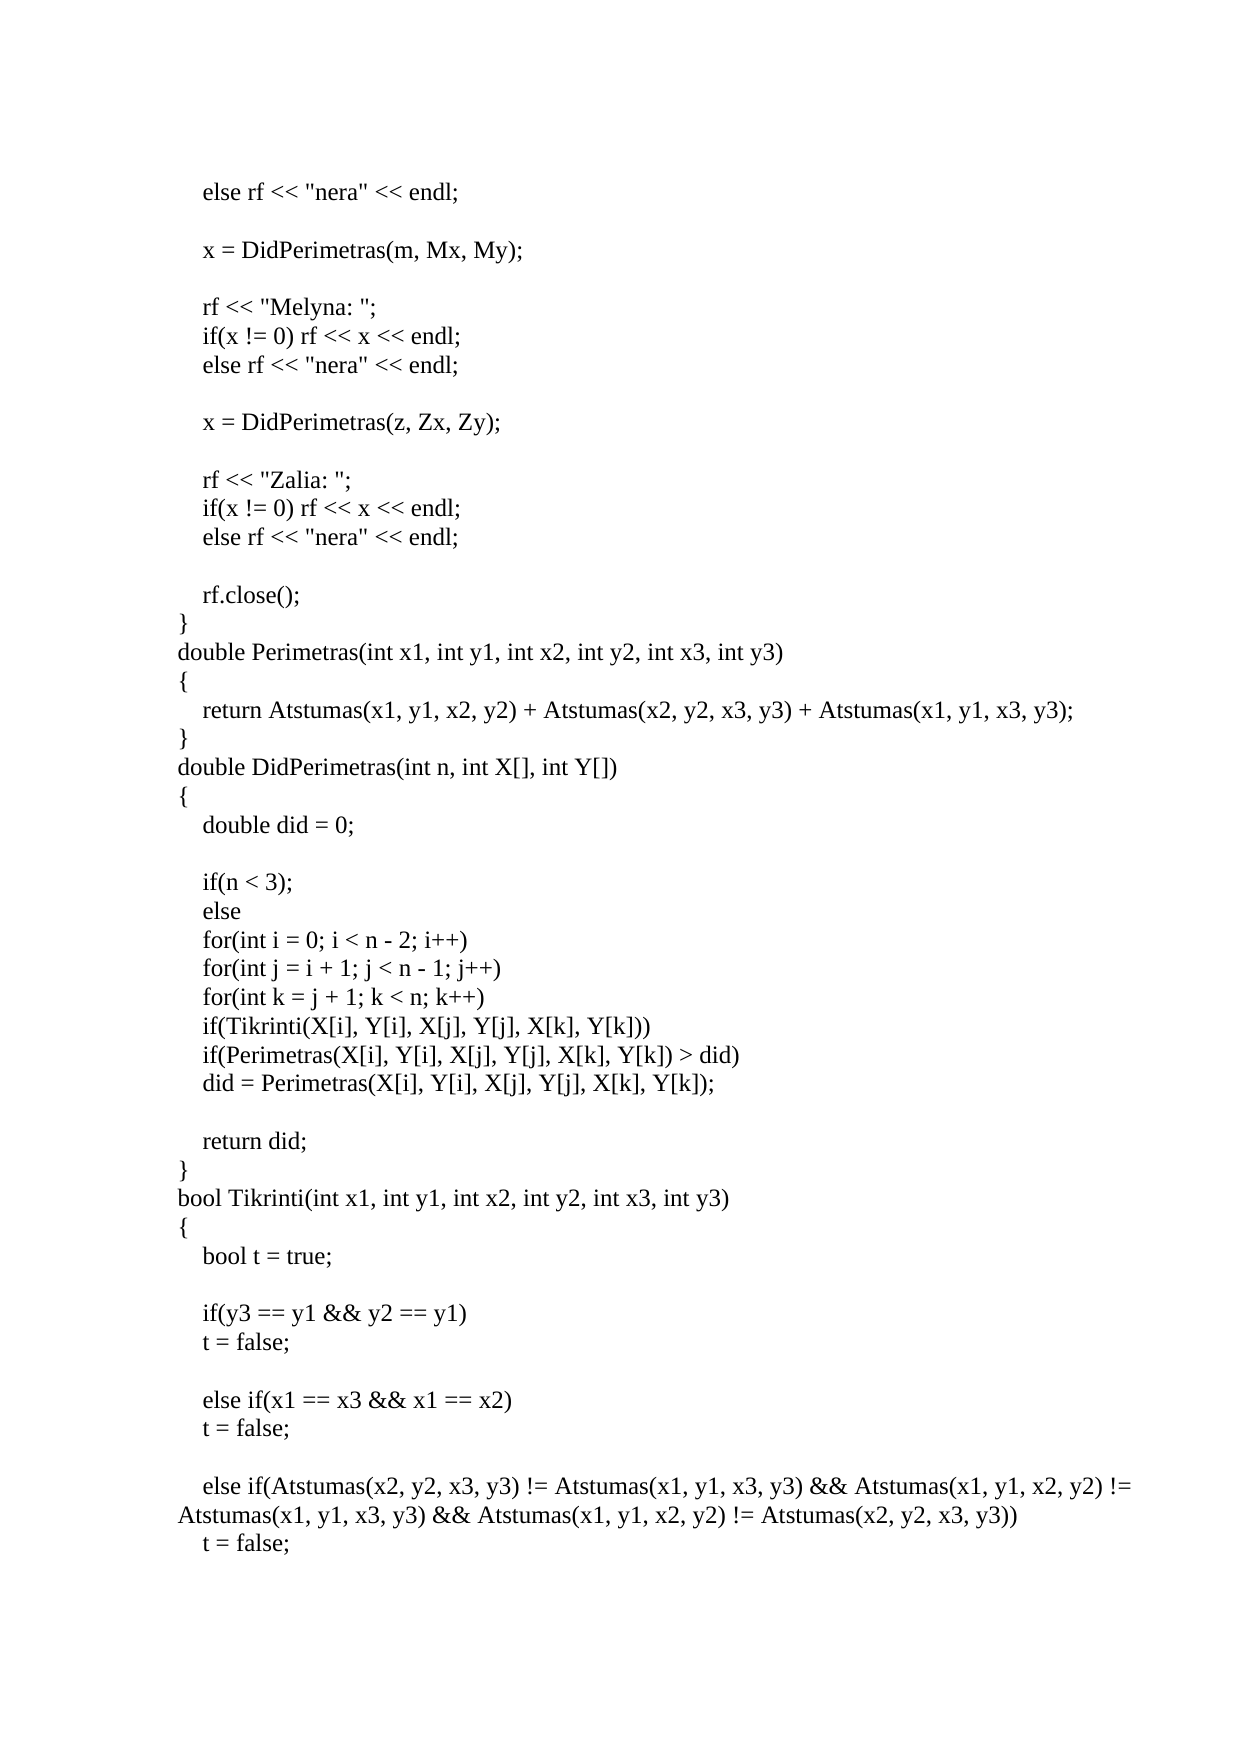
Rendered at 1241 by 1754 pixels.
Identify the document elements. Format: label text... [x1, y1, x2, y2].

text did = Perimetras(X[i], Y[i], X[j], Y[j], X[k], Y[k]); [177, 1068, 1181, 1097]
text bool Tikrinti(int x1, int y1, int x2, int y2, int x3, int y3) [177, 1183, 1181, 1212]
text if(y3 == y1 && y2 == y1) [177, 1298, 1181, 1327]
text rf.close(); [177, 580, 1181, 608]
text if(x != 0) rf << x << endl; [177, 493, 1181, 522]
text double did = 0; [177, 810, 1181, 838]
text { [177, 1212, 1181, 1241]
text t = false; [177, 1528, 1181, 1557]
text { [177, 781, 1181, 810]
text } [177, 1155, 1181, 1183]
text else [177, 896, 1181, 925]
text else rf << "nera" << endl; [177, 177, 1181, 206]
text } [177, 723, 1181, 752]
text else if(x1 == x3 && x1 == x2) [177, 1385, 1181, 1413]
text return did; [177, 1126, 1181, 1155]
text if(Tikrinti(X[i], Y[i], X[j], Y[j], X[k], Y[k])) [177, 1011, 1181, 1040]
text if(n < 3); [177, 867, 1181, 896]
text for(int k = j + 1; k < n; k++) [177, 982, 1181, 1011]
text x = DidPerimetras(m, Mx, My); [177, 235, 1181, 263]
text for(int j = i + 1; j < n - 1; j++) [177, 953, 1181, 982]
text rf << "Melyna: "; [177, 292, 1181, 321]
text if(Perimetras(X[i], Y[i], X[j], Y[j], X[k], Y[k]) > did) [177, 1040, 1181, 1068]
text t = false; [177, 1413, 1181, 1442]
text } [177, 608, 1181, 637]
text else rf << "nera" << endl; [177, 522, 1181, 551]
text t = false; [177, 1327, 1181, 1356]
text if(x != 0) rf << x << endl; [177, 321, 1181, 350]
text { [177, 666, 1181, 695]
text return Atstumas(x1, y1, x2, y2) + Atstumas(x2, y2, x3, y3) + Atstumas(x1, y1, x3, y3); [177, 695, 1181, 723]
text else rf << "nera" << endl; [177, 350, 1181, 378]
text rf << "Zalia: "; [177, 465, 1181, 493]
text bool t = true; [177, 1241, 1181, 1270]
text else if(Atstumas(x2, y2, x3, y3) != Atstumas(x1, y1, x3, y3) && Atstumas(x1, y1, x2, y2) != Atstumas(x1, y1, x3, y3) && Atstumas(x1, y1, x2, y2) != Atstumas(x2, y2, x3, y3)) [177, 1471, 1181, 1528]
text double Perimetras(int x1, int y1, int x2, int y2, int x3, int y3) [177, 637, 1181, 666]
text x = DidPerimetras(z, Zx, Zy); [177, 407, 1181, 436]
text double DidPerimetras(int n, int X[], int Y[]) [177, 752, 1181, 781]
text for(int i = 0; i < n - 2; i++) [177, 925, 1181, 953]
